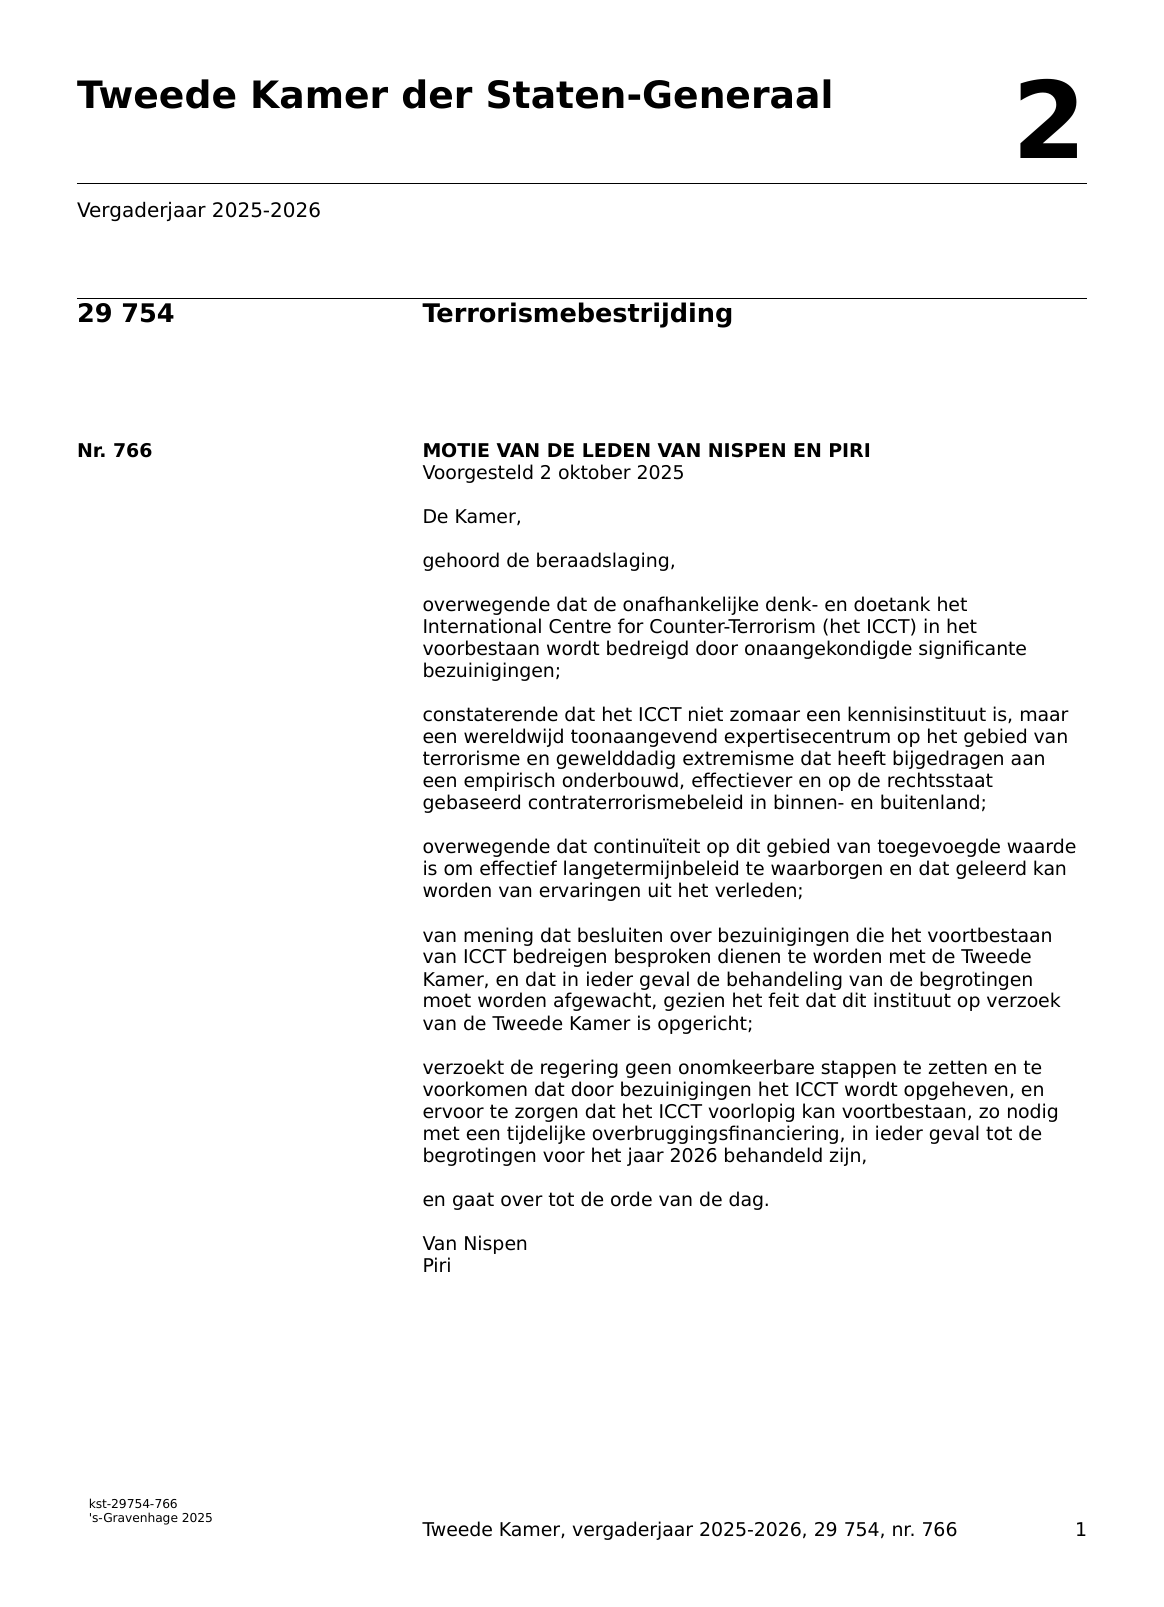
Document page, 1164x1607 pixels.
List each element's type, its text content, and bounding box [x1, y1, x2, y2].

text Piri [422, 1255, 1087, 1277]
text Voorgesteld 2 oktober 2025 [422, 462, 1087, 484]
text 's-Gravenhage 2025 [88, 1511, 323, 1525]
table_header 2 [886, 59, 1087, 183]
text van mening dat besluiten over bezuinigingen die het voortbestaan van ICCT bedreigen besproken dienen te worden met de Tweede Kamer, en dat in ieder geval de behandeling van de begrotingen moet worden afgewacht, gezien het feit dat dit instituut op verzoek van de Tweede Kamer is opgericht; [422, 924, 1087, 1034]
text De Kamer, [422, 506, 1087, 528]
text overwegende dat continuïteit op dit gebied van toegevoegde waarde is om effectief langetermijnbeleid te waarborgen en dat geleerd kan worden van ervaringen uit het verleden; [422, 836, 1087, 902]
text verzoekt de regering geen onomkeerbare stappen te zetten en te voorkomen dat door bezuinigingen het ICCT wordt opgeheven, en ervoor te zorgen dat het ICCT voorlopig kan voortbestaan, zo nodig met een tijdelijke overbruggingsfinanciering, in ieder geval tot de begrotingen voor het jaar 2026 behandeld zijn, [422, 1057, 1087, 1166]
text constaterende dat het ICCT niet zomaar een kennisinstituut is, maar een wereldwijd toonaangevend expertisecentrum op het gebied van terrorisme en gewelddadig extremisme dat heeft bijgedragen aan een empirisch onderbouwd, effectiever en op de rechtsstaat gebaseerd contraterrorismebeleid in binnen- en buitenland; [422, 704, 1087, 814]
subtitle Nr. 766 MOTIE VAN DE LEDEN VAN NISPEN EN PIRI [77, 440, 1087, 462]
table_header Tweede Kamer der Staten-Generaal [77, 59, 886, 183]
table_cell Vergaderjaar 2025-2026 [77, 184, 1087, 298]
text Van Nispen [422, 1233, 1087, 1255]
text overwegende dat de onafhankelijke denk- en doetank het International Centre for Counter-Terrorism (het ICCT) in het voorbestaan wordt bedreigd door onaangekondigde significante bezuinigingen; [422, 594, 1087, 682]
text kst-29754-766 [88, 1497, 323, 1511]
text en gaat over tot de orde van de dag. [422, 1189, 1087, 1211]
text gehoord de beraadslaging, [422, 550, 1087, 572]
subtitle 29 754 Terrorismebestrijding [77, 299, 1087, 329]
